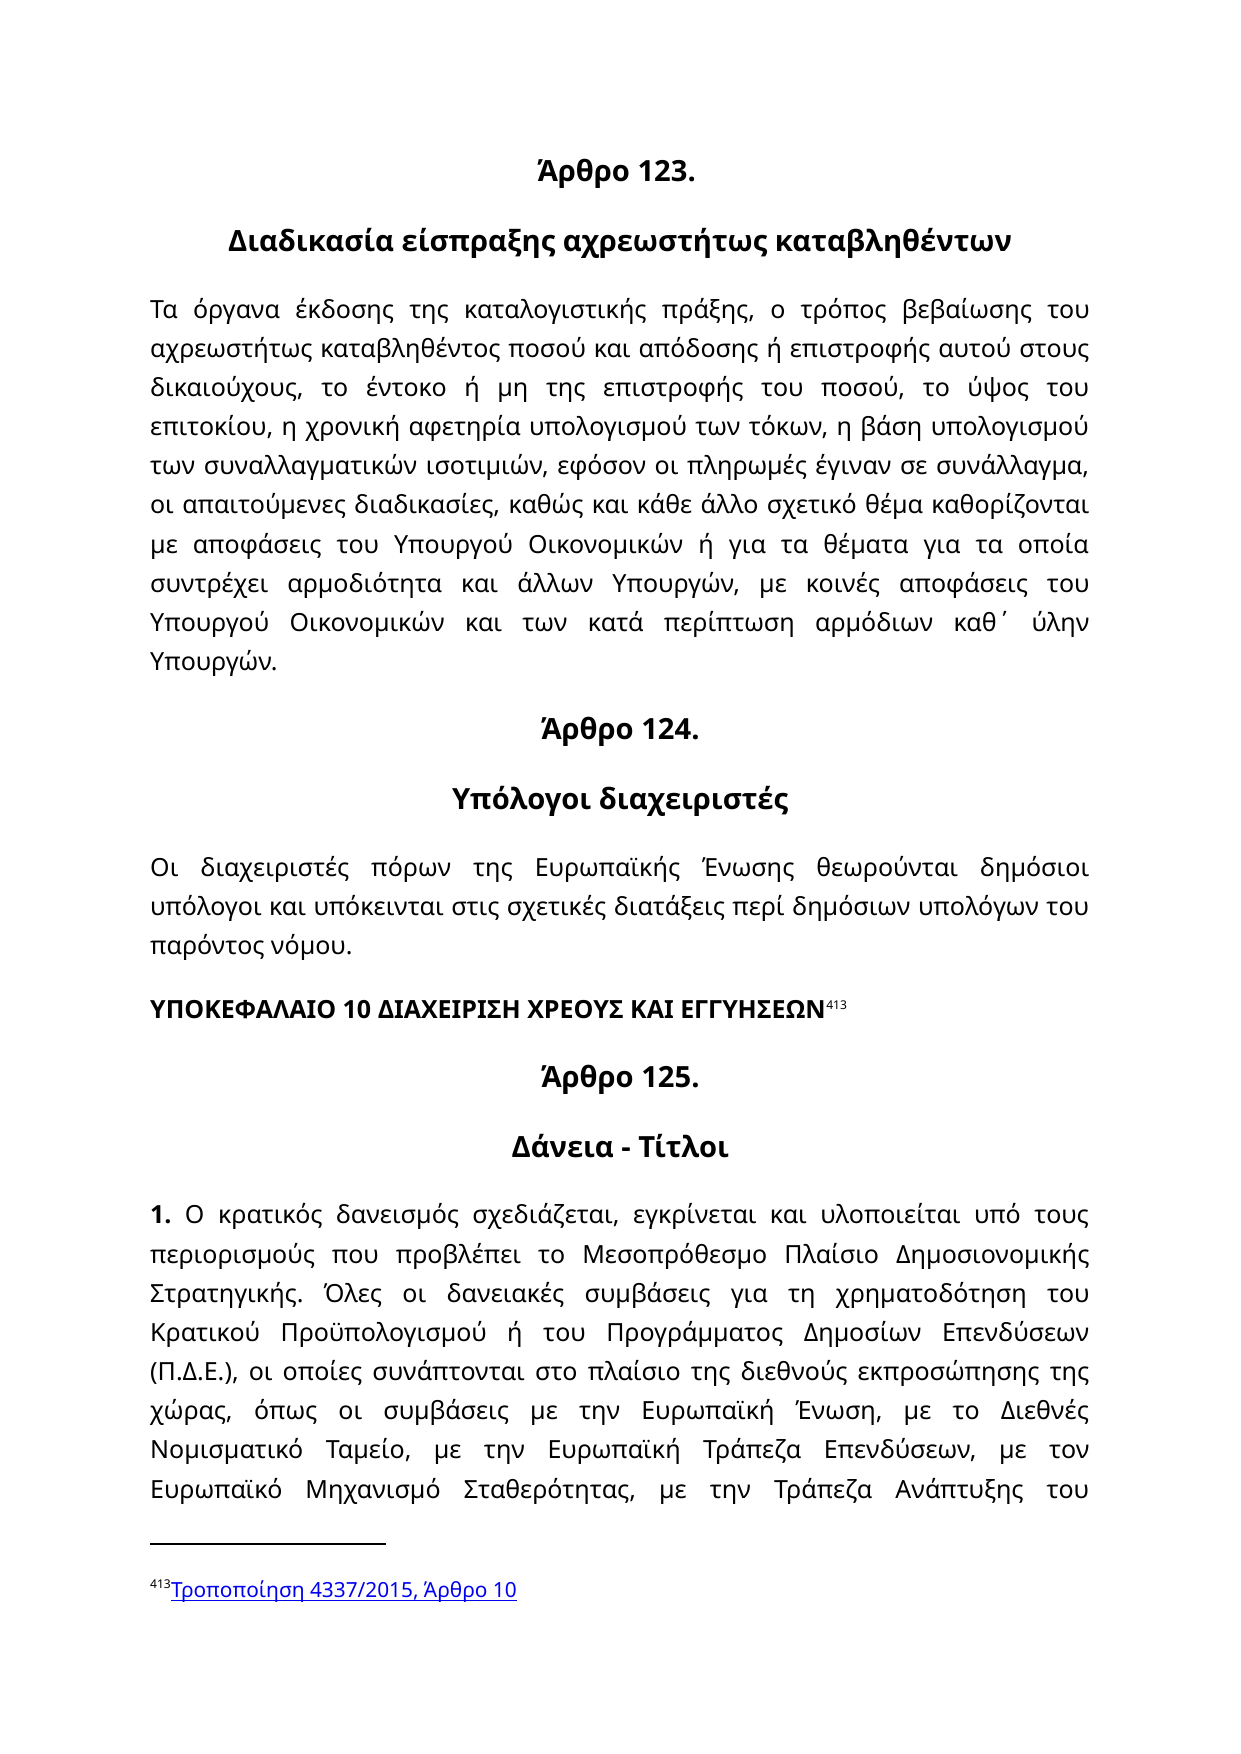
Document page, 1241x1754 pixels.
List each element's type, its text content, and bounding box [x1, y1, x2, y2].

subtitle Δάνεια - Τίτλοι [150, 1126, 1090, 1166]
text ΥΠΟΚΕΦΑΛΑΙΟ 10 ΔΙΑΧΕΙΡΙΣΗ ΧΡΕΟΥΣ ΚΑΙ ΕΓΓΥΗΣΕΩΝ [150, 992, 1090, 1026]
subtitle Υπόλογοι διαχειριστές [150, 778, 1090, 818]
text Οι διαχειριστές πόρων της Ευρωπαϊκής Ένωσης θεωρούνται δημόσιοι υπόλογοι και υπόκεινται στις σχετικές διατάξεις περί δημόσιων υπολόγων του παρόντος νόμου. [150, 849, 1090, 962]
subtitle Διαδικασία είσπραξης αχρεωστήτως καταβληθέντων [150, 221, 1090, 260]
text 1. Ο κρατικός δανεισμός σχεδιάζεται, εγκρίνεται και υλοποιείται υπό τους περιορισμούς που προβλέπει το Μεσοπρόθεσμο Πλαίσιο Δημοσιονομικής Στρατηγικής. Όλες οι δανειακές συμβάσεις για τη χρηματοδότηση του Κρατικού Προϋπολογισμού ή του Προγράμματος Δημοσίων Επενδύσεων (Π.Δ.Ε.), οι οποίες συνάπτονται στο πλαίσιο της διεθνούς εκπροσώπησης της χώρας, όπως οι συμβάσεις με την Ευρωπαϊκή Ένωση, με το Διεθνές Νομισματικό Ταμείο, με την Ευρωπαϊκή Τράπεζα Επενδύσεων, με τον Ευρωπαϊκό Μηχανισμό Σταθερότητας, με την Τράπεζα Ανάπτυξης του [150, 1197, 1090, 1505]
text Τροποποίηση 4337/2015, Άρθρο 10 [150, 1576, 1090, 1604]
text Τα όργανα έκδοσης της καταλογιστικής πράξης, ο τρόπος βεβαίωσης του αχρεωστήτως καταβληθέντος ποσού και απόδοσης ή επιστροφής αυτού στους δικαιούχους, το έντοκο ή μη της επιστροφής του ποσού, το ύψος του επιτοκίου, η χρονική αφετηρία υπολογισμού των τόκων, η βάση υπολογισμού των συναλλαγματικών ισοτιμιών, εφόσον οι πληρωμές έγιναν σε συνάλλαγμα, οι απαιτούμενες διαδικασίες, καθώς και κάθε άλλο σχετικό θέμα καθορίζονται με αποφάσεις του Υπουργού Οικονομικών ή για τα θέματα για τα οποία συντρέχει αρμοδιότητα και άλλων Υπουργών, με κοινές αποφάσεις του Υπουργού Οικονομικών και των κατά περίπτωση αρμόδιων καθ΄ ύλην Υπουργών. [150, 291, 1090, 678]
subtitle Άρθρο 123. [150, 150, 1090, 190]
subtitle Άρθρο 124. [150, 708, 1090, 748]
subtitle Άρθρο 125. [150, 1056, 1090, 1096]
